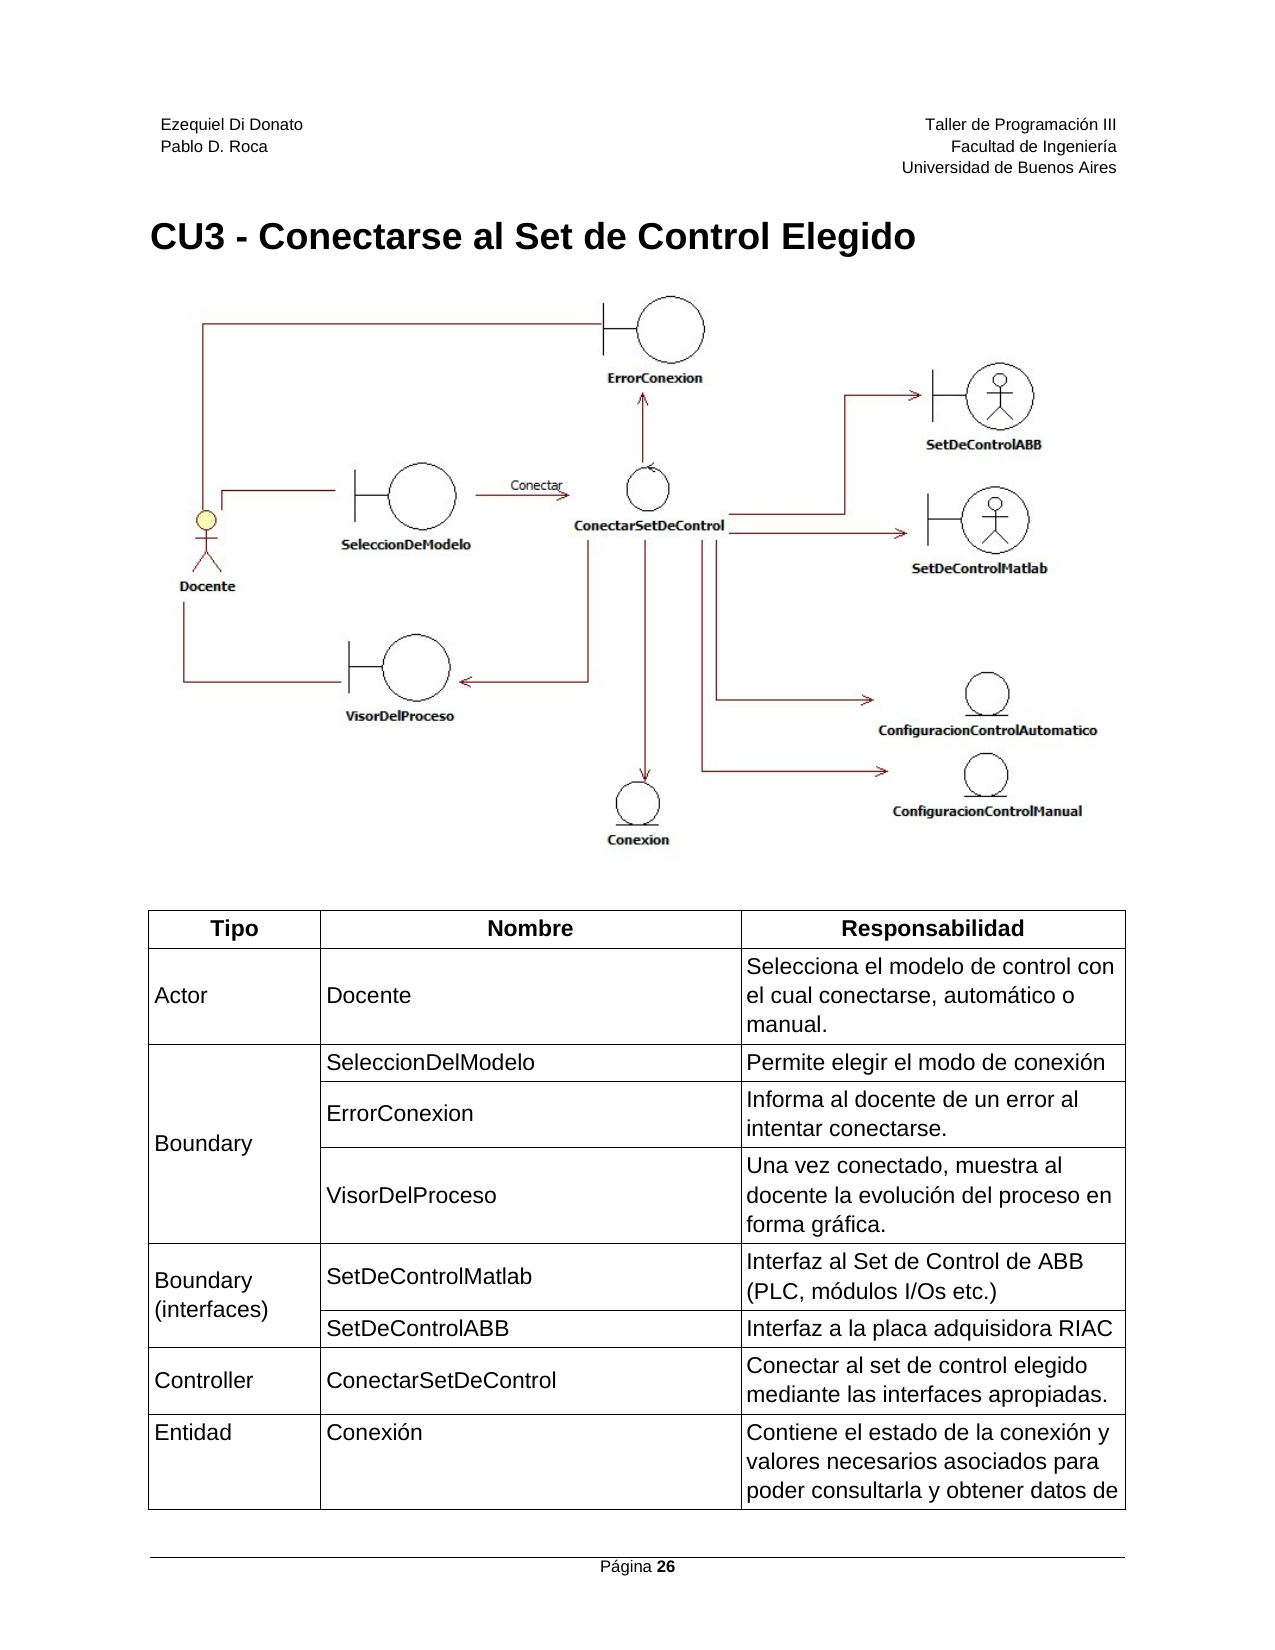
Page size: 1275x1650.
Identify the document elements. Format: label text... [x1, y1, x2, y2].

table_header Nombre [321, 911, 741, 947]
table_cell Conexión [321, 1415, 741, 1509]
table_cell Boundary (interfaces) [149, 1244, 320, 1347]
table_cell ConectarSetDeControl [321, 1348, 741, 1413]
table_cell Informa al docente de un error al intentar conectarse. [742, 1082, 1125, 1147]
table_cell Permite elegir el modo de conexión [742, 1045, 1125, 1081]
table_header Responsabilidad [742, 911, 1125, 947]
table_cell Interfaz al Set de Control de ABB (PLC, módulos I/Os etc.) [742, 1244, 1125, 1310]
table_cell SetDeControlMatlab [321, 1244, 741, 1310]
subtitle CU3 - Conectarse al Set de Control Elegido [150, 215, 1125, 257]
table_cell SetDeControlABB [321, 1311, 741, 1347]
table_cell Controller [149, 1348, 320, 1413]
table_cell Una vez conectado, muestra al docente la evolución del proceso en forma gráfica. [742, 1148, 1125, 1243]
picture [150, 271, 1125, 878]
table_cell SeleccionDelModelo [321, 1045, 741, 1081]
table_cell Actor [149, 949, 320, 1043]
table_cell Conectar al set de control elegido mediante las interfaces apropiadas. [742, 1348, 1125, 1413]
table_header Tipo [149, 911, 320, 947]
table_cell Boundary [149, 1045, 320, 1243]
table_cell Docente [321, 949, 741, 1043]
table_cell VisorDelProceso [321, 1148, 741, 1243]
table_cell Selecciona el modelo de control con el cual conectarse, automático o manual. [742, 949, 1125, 1043]
table_cell Entidad [149, 1415, 320, 1509]
table_cell Interfaz a la placa adquisidora RIAC [742, 1311, 1125, 1347]
table_cell ErrorConexion [321, 1082, 741, 1147]
table_cell Contiene el estado de la conexión y valores necesarios asociados para poder consultarla y obtener datos de [742, 1415, 1125, 1509]
